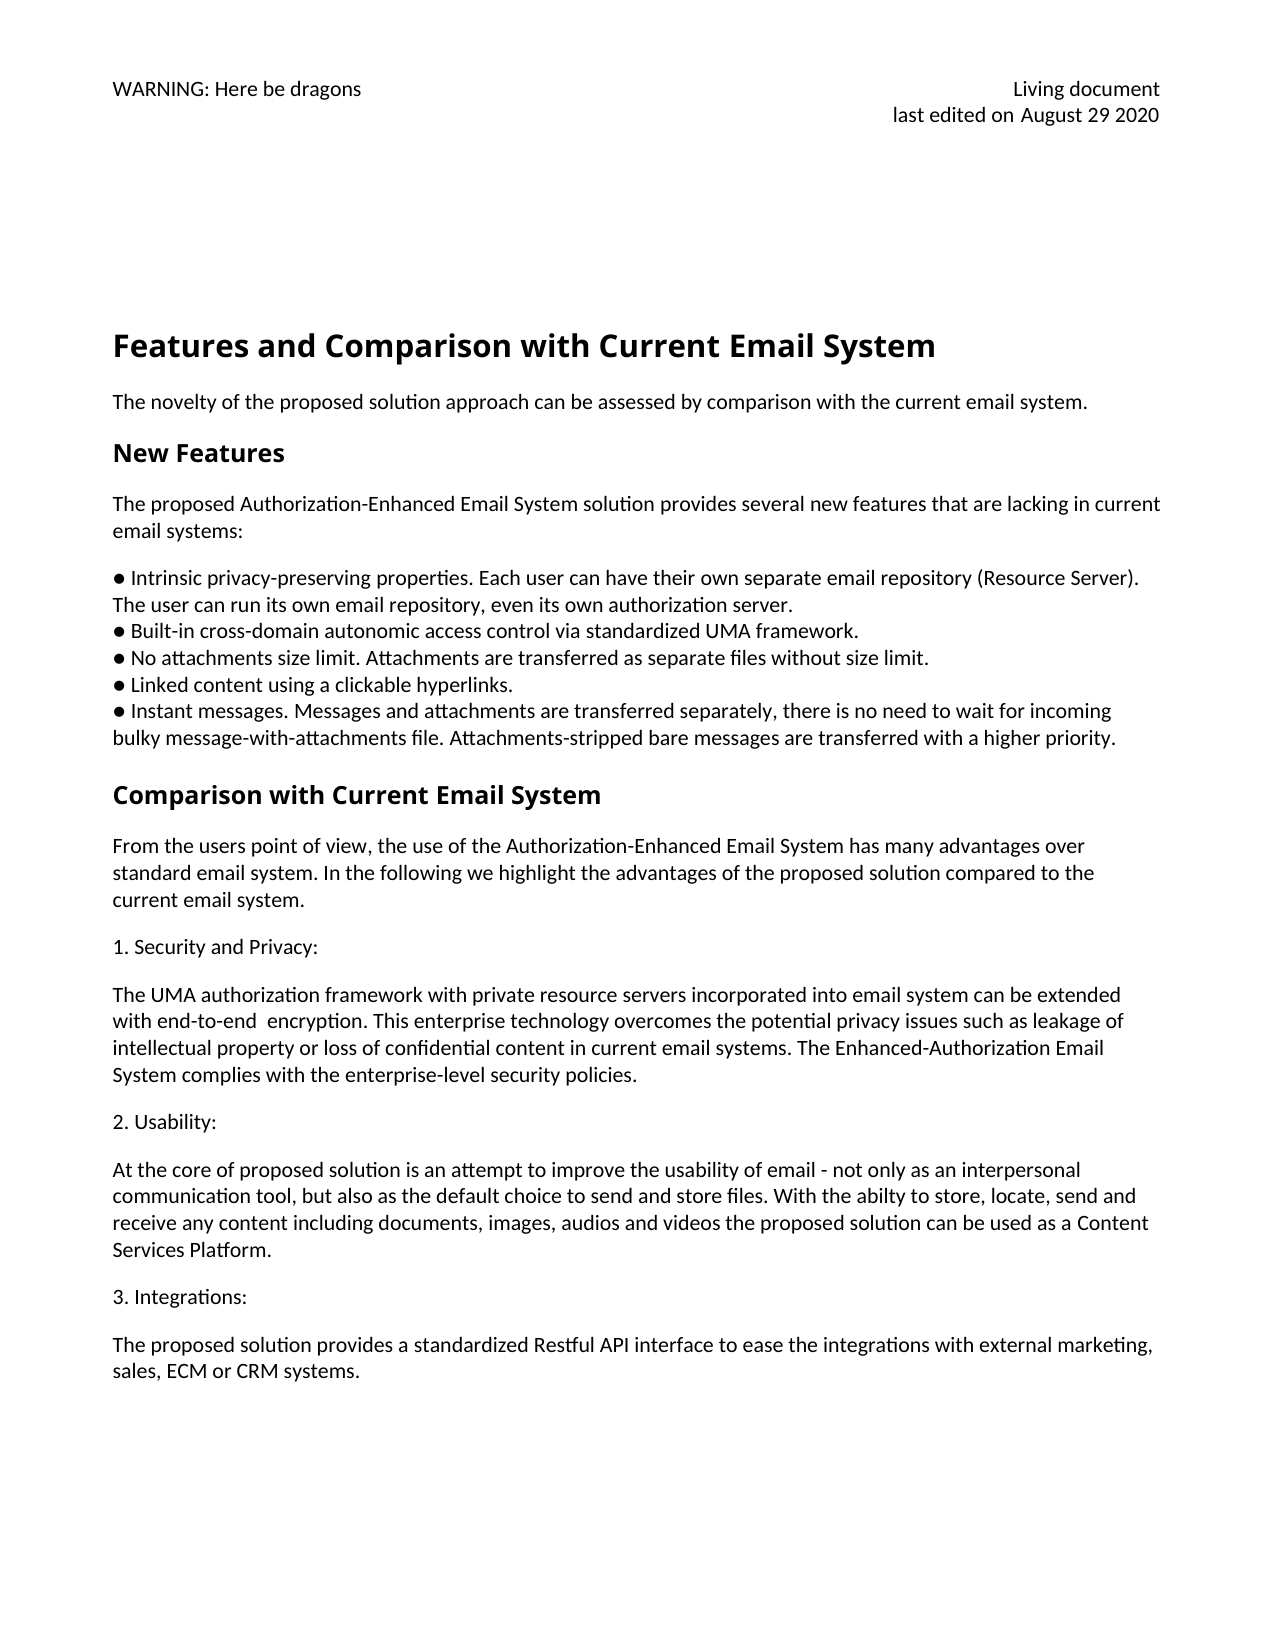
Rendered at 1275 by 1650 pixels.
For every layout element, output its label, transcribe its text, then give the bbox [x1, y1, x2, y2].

text ● Built-in cross-domain autonomic access control via standardized UMA framework. [112, 618, 1162, 644]
text 2. Usability: [112, 1108, 1162, 1135]
text The UMA authorization framework with private resource servers incorporated into email system can be extended with end-to-end encryption. This enterprise technology overcomes the potential privacy issues such as leakage of intellectual property or loss of confidential content in current email systems. The Enhanced-Authorization Email System complies with the enterprise-level security policies. [112, 981, 1162, 1088]
text The novelty of the proposed solution approach can be assessed by comparison with the current email system. [112, 388, 1162, 414]
text The proposed Authorization-Enhanced Email System solution provides several new features that are lacking in current email systems: [112, 490, 1162, 543]
text 1. Security and Privacy: [112, 933, 1162, 960]
text ● Intrinsic privacy-preserving properties. Each user can have their own separate email repository (Resource Server). The user can run its own email repository, even its own authorization server. [112, 564, 1162, 618]
text ● No attachments size limit. Attachments are transferred as separate files without size limit. [112, 644, 1162, 671]
text Features and Comparison with Current Email System [112, 324, 1162, 367]
text Comparison with Current Email System [112, 778, 1162, 812]
text From the users point of view, the use of the Authorization-Enhanced Email System has many advantages over standard email system. In the following we highlight the advantages of the proposed solution compared to the current email system. [112, 833, 1162, 913]
text ● Linked content using a clickable hyperlinks. [112, 671, 1162, 698]
text The proposed solution provides a standardized Restful API interface to ease the integrations with external marketing, sales, ECM or CRM systems. [112, 1331, 1162, 1384]
text At the core of proposed solution is an attempt to improve the usability of email - not only as an interpersonal communication tool, but also as the default choice to send and store files. With the abilty to store, locate, send and receive any content including documents, images, audios and videos the proposed solution can be used as a Content Services Platform. [112, 1156, 1162, 1263]
text New Features [112, 435, 1162, 469]
text 3. Integrations: [112, 1283, 1162, 1310]
text ● Instant messages. Messages and attachments are transferred separately, there is no need to wait for incoming bulky message-with-attachments file. Attachments-stripped bare messages are transferred with a higher priority. [112, 698, 1162, 751]
